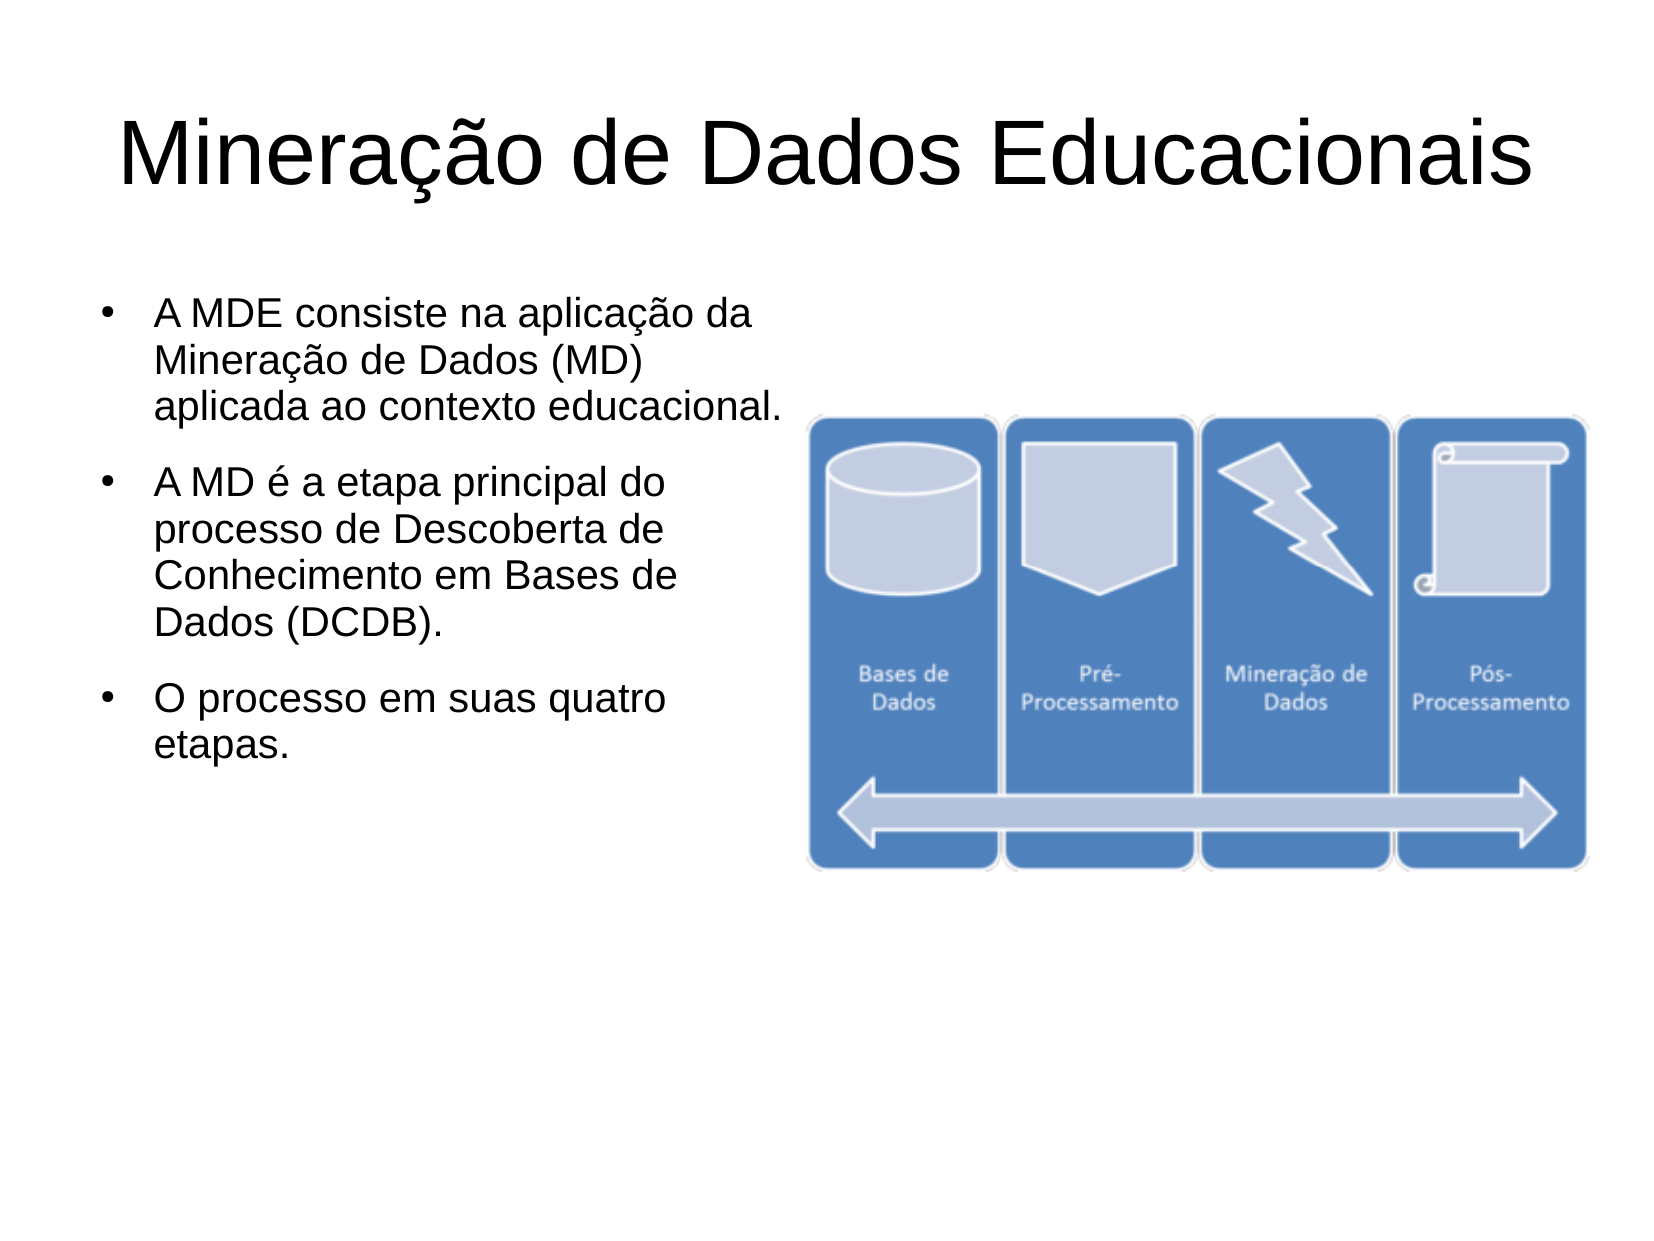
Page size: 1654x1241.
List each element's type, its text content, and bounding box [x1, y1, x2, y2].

title Mineração de Dados Educacionais [82, 49, 1571, 257]
picture [802, 413, 1594, 875]
list A MDE consiste na aplicação da Mineração de Dados (MD) aplicada ao contexto educacional. A MD é a etapa principal do processo de Descoberta de Conhecimento em Bases de Dados (DCDB). O processo em suas quatro etapas. [82, 290, 809, 1010]
